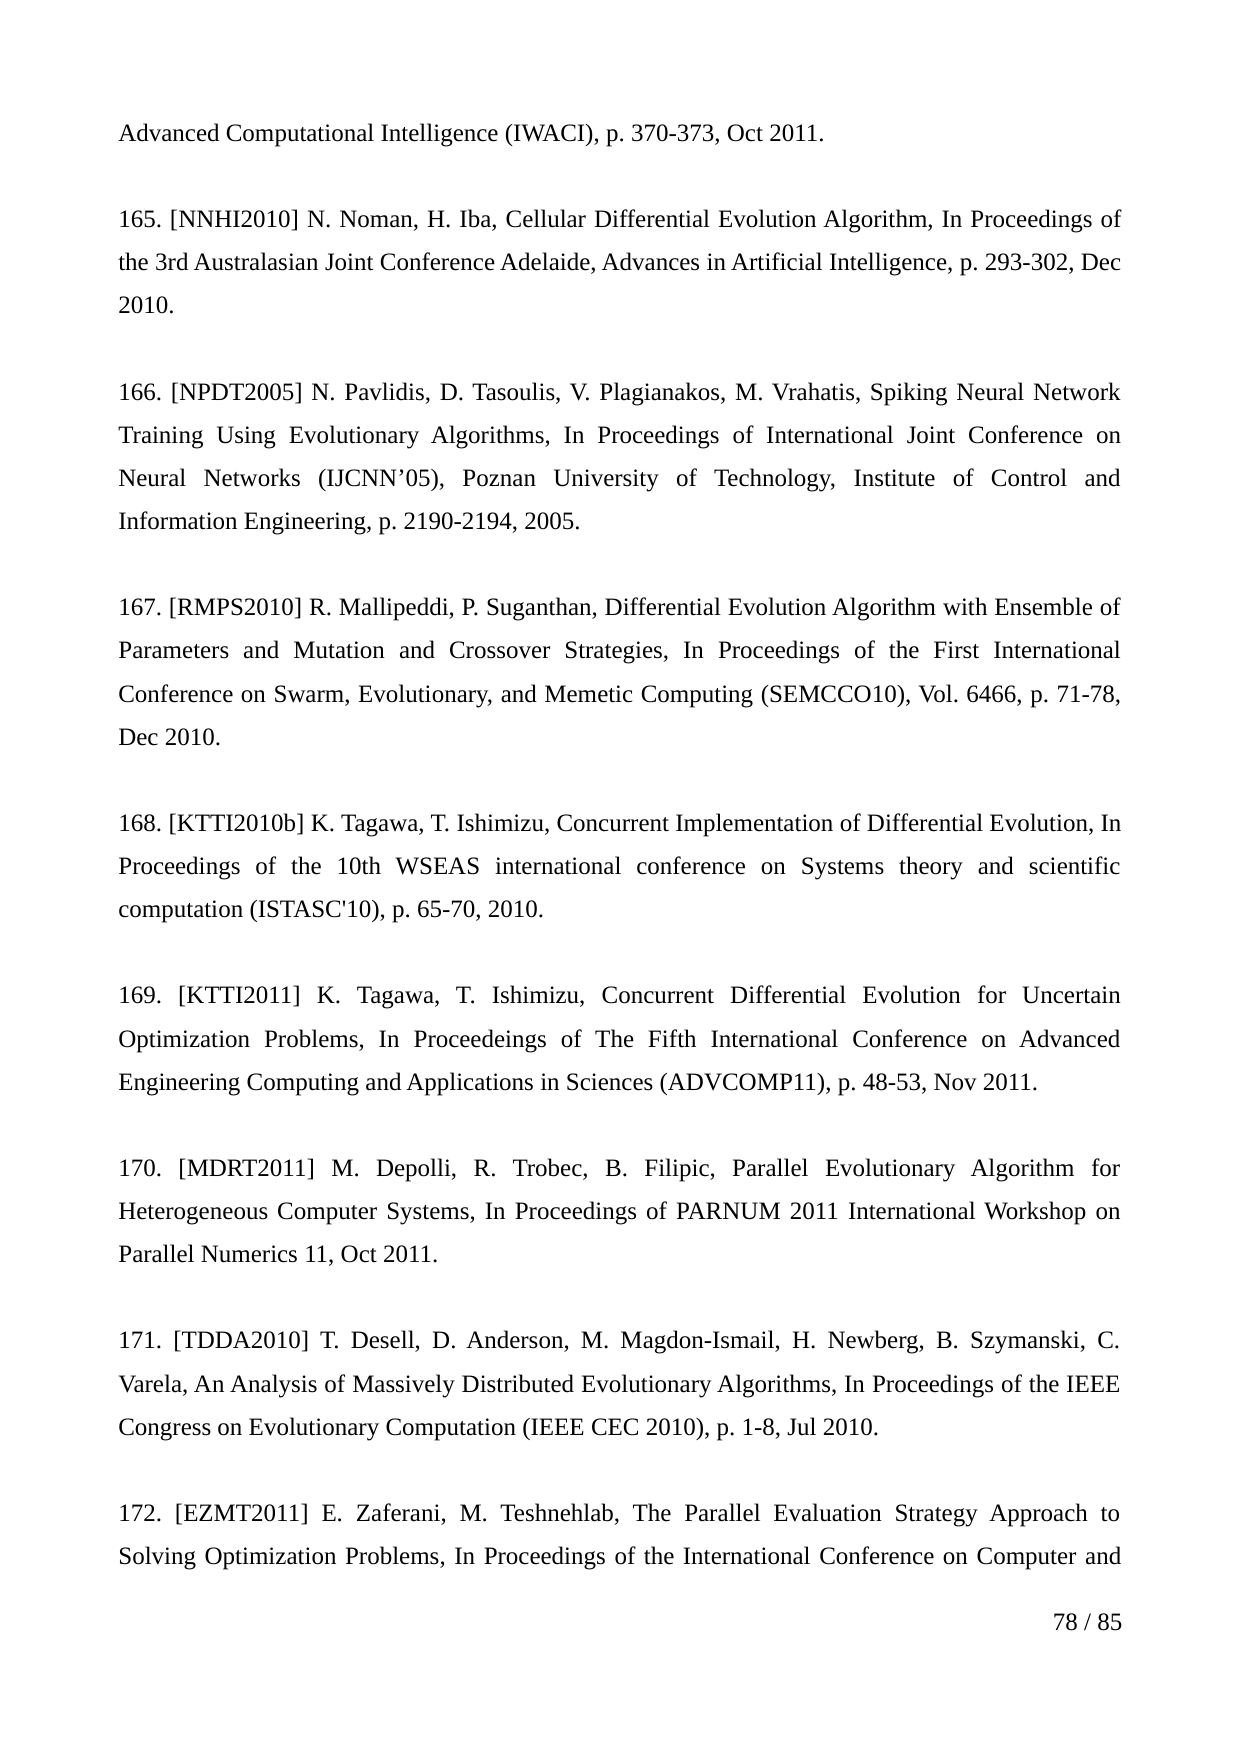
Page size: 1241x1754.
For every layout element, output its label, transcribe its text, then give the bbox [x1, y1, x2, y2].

text Advanced Computational Intelligence (IWACI), p. 370-373, Oct 2011. [118, 118, 1122, 147]
text 170. [MDRT2011] M. Depolli, R. Trobec, B. Filipic, Parallel Evolutionary Algorithm for Heterogeneous Computer Systems, In Proceedings of PARNUM 2011 International Workshop on Parallel Numerics 11, Oct 2011. [118, 1153, 1122, 1268]
text 166. [NPDT2005] N. Pavlidis, D. Tasoulis, V. Plagianakos, M. Vrahatis, Spiking Neural Network Training Using Evolutionary Algorithms, In Proceedings of International Joint Conference on Neural Networks (IJCNN’05), Poznan University of Technology, Institute of Control and Information Engineering, p. 2190-2194, 2005. [118, 377, 1122, 535]
text 167. [RMPS2010] R. Mallipeddi, P. Suganthan, Differential Evolution Algorithm with Ensemble of Parameters and Mutation and Crossover Strategies, In Proceedings of the First International Conference on Swarm, Evolutionary, and Memetic Computing (SEMCCO10), Vol. 6466, p. 71-78, Dec 2010. [118, 592, 1122, 751]
text 172. [EZMT2011] E. Zaferani, M. Teshnehlab, The Parallel Evaluation Strategy Approach to Solving Optimization Problems, In Proceedings of the International Conference on Computer and [118, 1498, 1122, 1570]
text 169. [KTTI2011] K. Tagawa, T. Ishimizu, Concurrent Differential Evolution for Uncertain Optimization Problems, In Proceedeings of The Fifth International Conference on Advanced Engineering Computing and Applications in Sciences (ADVCOMP11), p. 48-53, Nov 2011. [118, 981, 1122, 1096]
text 168. [KTTI2010b] K. Tagawa, T. Ishimizu, Concurrent Implementation of Differential Evolution, In Proceedings of the 10th WSEAS international conference on Systems theory and scientific computation (ISTASC'10), p. 65-70, 2010. [118, 808, 1122, 923]
text 165. [NNHI2010] N. Noman, H. Iba, Cellular Differential Evolution Algorithm, In Proceedings of the 3rd Australasian Joint Conference Adelaide, Advances in Artificial Intelligence, p. 293-302, Dec 2010. [118, 204, 1122, 319]
text 171. [TDDA2010] T. Desell, D. Anderson, M. Magdon-Ismail, H. Newberg, B. Szymanski, C. Varela, An Analysis of Massively Distributed Evolutionary Algorithms, In Proceedings of the IEEE Congress on Evolutionary Computation (IEEE CEC 2010), p. 1-8, Jul 2010. [118, 1326, 1122, 1441]
